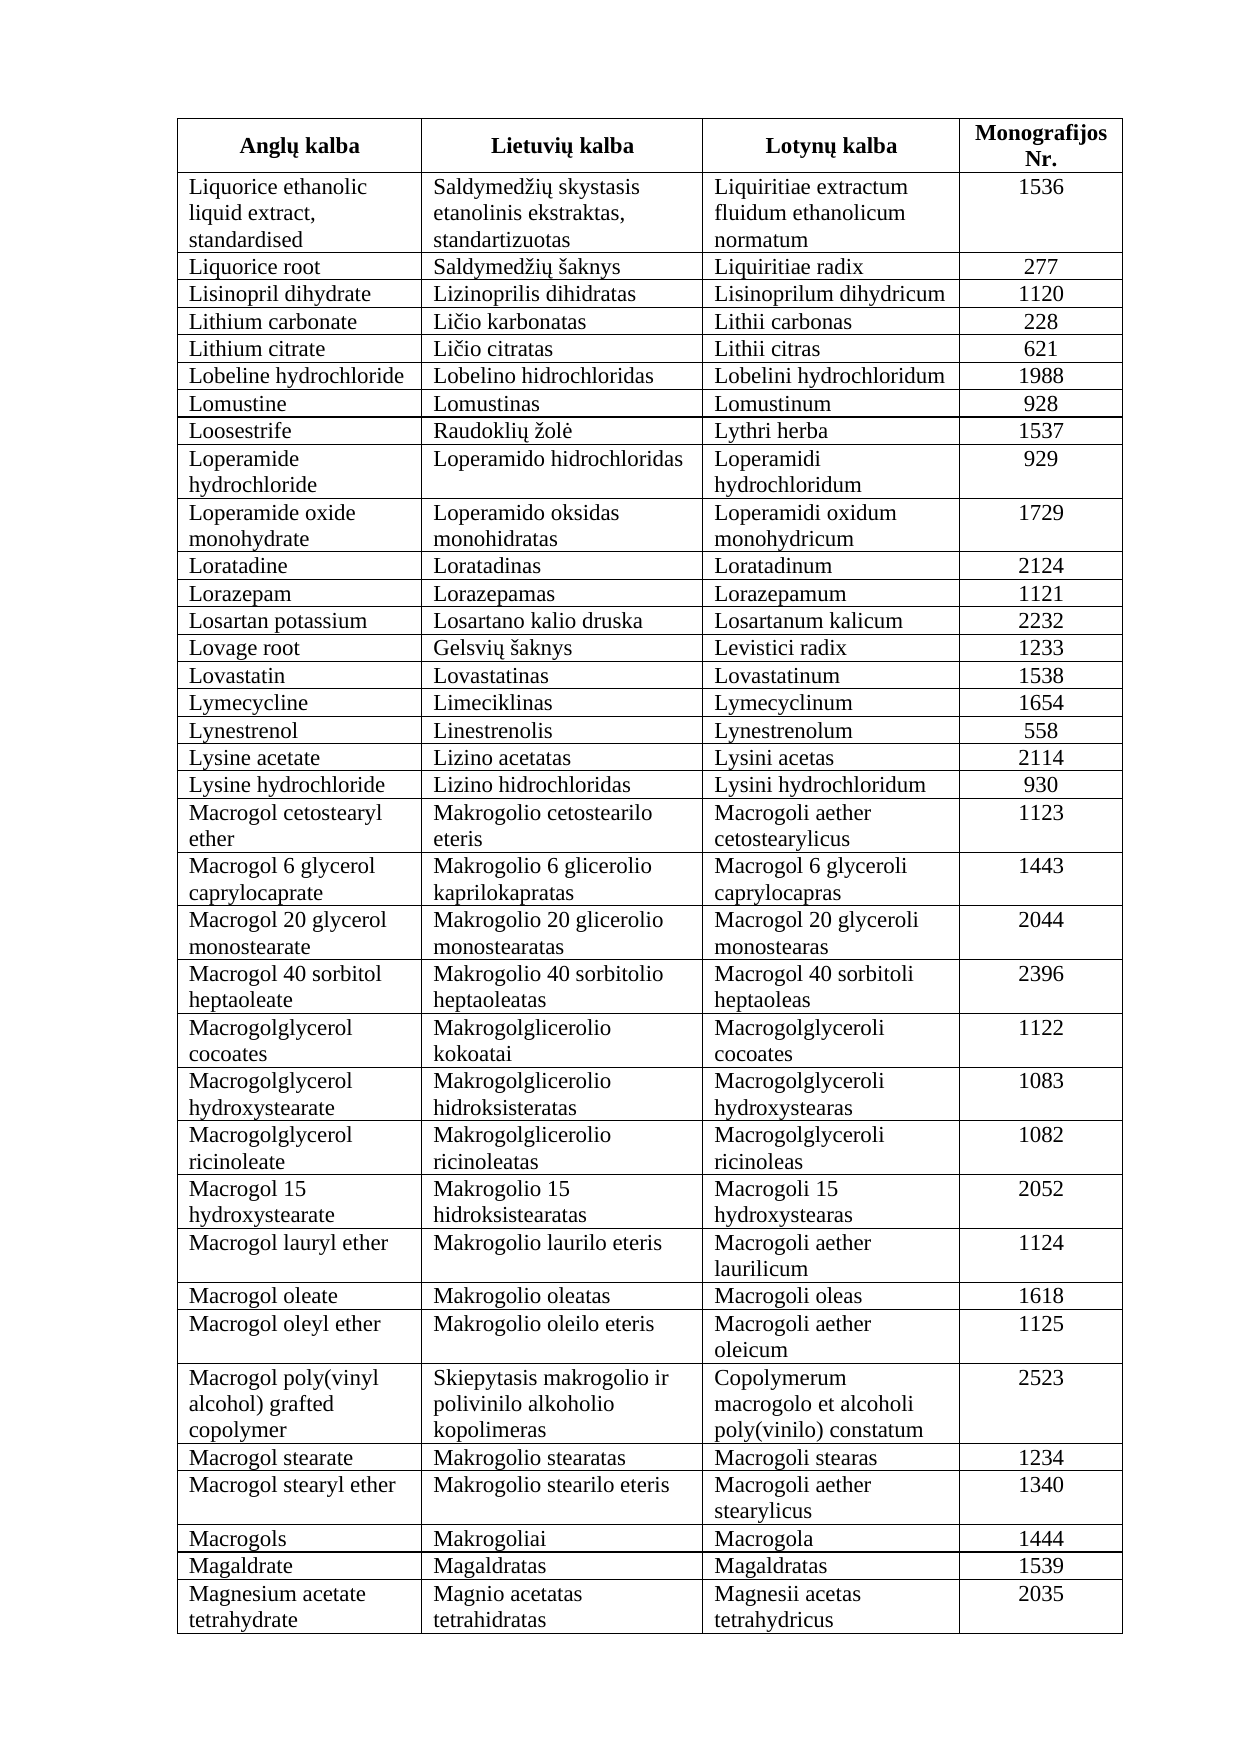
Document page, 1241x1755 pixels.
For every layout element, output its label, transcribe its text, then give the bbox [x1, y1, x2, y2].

table_cell 930 [960, 771, 1122, 798]
table_cell 1444 [960, 1525, 1122, 1551]
table_cell Makrogolglicerolio ricinoleatas [422, 1121, 702, 1174]
table_cell 2035 [960, 1580, 1122, 1632]
table_cell 2114 [960, 744, 1122, 770]
table_cell Makrogolio oleatas [422, 1283, 702, 1309]
table_cell Lithium citrate [178, 335, 421, 362]
table_header Lotynų kalba [703, 119, 959, 172]
table_cell Magaldratas [703, 1553, 959, 1579]
table_cell Makrogolio stearilo eteris [422, 1471, 702, 1524]
table_cell Losartanum kalicum [703, 607, 959, 633]
table_cell Makrogolio 15 hidroksistearatas [422, 1175, 702, 1228]
table_cell 1233 [960, 635, 1122, 661]
table_cell Loperamidi hydrochloridum [703, 445, 959, 497]
table_cell Lovage root [178, 635, 421, 661]
table_cell Macrogol oleate [178, 1283, 421, 1309]
table_cell Makrogolio cetostearilo eteris [422, 799, 702, 852]
table_cell 1124 [960, 1229, 1122, 1282]
table_cell Limeciklinas [422, 689, 702, 716]
table_cell Macrogoli aether stearylicus [703, 1471, 959, 1524]
table_cell Macrogol oleyl ether [178, 1310, 421, 1363]
table_cell Macrogoli aether cetostearylicus [703, 799, 959, 852]
table_cell Magnio acetatas tetrahidratas [422, 1580, 702, 1632]
table_cell 929 [960, 445, 1122, 497]
table_header Lietuvių kalba [422, 119, 702, 172]
table_cell Macrogolglycerol cocoates [178, 1014, 421, 1067]
table_cell Lizino acetatas [422, 744, 702, 770]
table_cell Macrogol 40 sorbitoli heptaoleas [703, 960, 959, 1013]
table_cell Macrogol 20 glycerol monostearate [178, 906, 421, 959]
table_cell Loperamidi oxidum monohydricum [703, 499, 959, 551]
table_cell Magnesii acetas tetrahydricus [703, 1580, 959, 1632]
table_cell 1729 [960, 499, 1122, 551]
table_cell Macrogolglyceroli ricinoleas [703, 1121, 959, 1174]
table_cell Macrogoli 15 hydroxystearas [703, 1175, 959, 1228]
table_cell Lovastatin [178, 662, 421, 688]
table_cell 621 [960, 335, 1122, 362]
table_cell Saldymedžių skystasis etanolinis ekstraktas, standartizuotas [422, 173, 702, 252]
table_cell Macrogolglycerol ricinoleate [178, 1121, 421, 1174]
table_cell Lobeline hydrochloride [178, 363, 421, 389]
table_cell Macrogol 15 hydroxystearate [178, 1175, 421, 1228]
table_cell Macrogol cetostearyl ether [178, 799, 421, 852]
table_cell Lythri herba [703, 418, 959, 444]
table_cell 1082 [960, 1121, 1122, 1174]
table_cell 2052 [960, 1175, 1122, 1228]
table_cell 1536 [960, 173, 1122, 252]
table_cell Macrogols [178, 1525, 421, 1551]
table_cell Makrogolglicerolio kokoatai [422, 1014, 702, 1067]
table_cell Lizino hidrochloridas [422, 771, 702, 798]
table_cell 1122 [960, 1014, 1122, 1067]
table_cell Macrogol 6 glycerol caprylocaprate [178, 853, 421, 905]
table_cell Lomustinum [703, 390, 959, 416]
table_cell Saldymedžių šaknys [422, 253, 702, 279]
table_cell Loratadinum [703, 552, 959, 579]
table_cell Lobelini hydrochloridum [703, 363, 959, 389]
table_cell 228 [960, 308, 1122, 334]
table_cell Raudoklių žolė [422, 418, 702, 444]
table_cell 1083 [960, 1068, 1122, 1120]
table_cell Lomustinas [422, 390, 702, 416]
table_cell Makrogoliai [422, 1525, 702, 1551]
table_cell 2044 [960, 906, 1122, 959]
table_cell Lithii carbonas [703, 308, 959, 334]
table_cell Lysine acetate [178, 744, 421, 770]
table_cell Losartan potassium [178, 607, 421, 633]
table_cell Makrogolio laurilo eteris [422, 1229, 702, 1282]
table_cell Loperamido hidrochloridas [422, 445, 702, 497]
table_cell Magaldratas [422, 1553, 702, 1579]
table_cell Liquiritiae extractum fluidum ethanolicum normatum [703, 173, 959, 252]
table_cell 1443 [960, 853, 1122, 905]
table_cell 1537 [960, 418, 1122, 444]
table_cell Lomustine [178, 390, 421, 416]
table_header Anglų kalba [178, 119, 421, 172]
table_cell 1125 [960, 1310, 1122, 1363]
table_cell Lynestrenol [178, 717, 421, 743]
table_cell Lymecyclinum [703, 689, 959, 716]
table_cell Macrogoli aether oleicum [703, 1310, 959, 1363]
table_cell 2396 [960, 960, 1122, 1013]
table_cell 2124 [960, 552, 1122, 579]
table_cell Skiepytasis makrogolio ir polivinilo alkoholio kopolimeras [422, 1364, 702, 1443]
table_cell Macrogolglyceroli hydroxystearas [703, 1068, 959, 1120]
table_cell Magaldrate [178, 1553, 421, 1579]
table_cell Loosestrife [178, 418, 421, 444]
table_cell 1618 [960, 1283, 1122, 1309]
table_cell Lisinoprilum dihydricum [703, 280, 959, 307]
table_cell 1988 [960, 363, 1122, 389]
table_cell Macrogol 40 sorbitol heptaoleate [178, 960, 421, 1013]
table_cell Gelsvių šaknys [422, 635, 702, 661]
table_cell Makrogolio 20 glicerolio monostearatas [422, 906, 702, 959]
table_cell Levistici radix [703, 635, 959, 661]
table_cell Lithii citras [703, 335, 959, 362]
table_cell Lysini hydrochloridum [703, 771, 959, 798]
table_header Monografijos Nr. [960, 119, 1122, 172]
table_cell Loperamide hydrochloride [178, 445, 421, 497]
table_cell 1123 [960, 799, 1122, 852]
table_cell Linestrenolis [422, 717, 702, 743]
table_cell Lysini acetas [703, 744, 959, 770]
table_cell Loperamide oxide monohydrate [178, 499, 421, 551]
table_cell Macrogoli aether laurilicum [703, 1229, 959, 1282]
table_cell 928 [960, 390, 1122, 416]
table_cell Liquorice root [178, 253, 421, 279]
table_cell Makrogolio 6 glicerolio kaprilokapratas [422, 853, 702, 905]
table_cell Macrogol stearyl ether [178, 1471, 421, 1524]
table_cell Liquorice ethanolic liquid extract, standardised [178, 173, 421, 252]
table_cell Makrogolglicerolio hidroksisteratas [422, 1068, 702, 1120]
table_cell 1539 [960, 1553, 1122, 1579]
table_cell Macrogol 20 glyceroli monostearas [703, 906, 959, 959]
table_cell Loratadinas [422, 552, 702, 579]
table_cell Liquiritiae radix [703, 253, 959, 279]
table_cell 1234 [960, 1444, 1122, 1470]
table_cell 1120 [960, 280, 1122, 307]
table_cell 2232 [960, 607, 1122, 633]
table_cell Lysine hydrochloride [178, 771, 421, 798]
table_cell Loratadine [178, 552, 421, 579]
table_cell Macrogol 6 glyceroli caprylocapras [703, 853, 959, 905]
table_cell Lymecycline [178, 689, 421, 716]
table_cell Makrogolio oleilo eteris [422, 1310, 702, 1363]
table_cell 558 [960, 717, 1122, 743]
table_cell 1538 [960, 662, 1122, 688]
table_cell Losartano kalio druska [422, 607, 702, 633]
table_cell 1121 [960, 580, 1122, 606]
table_cell 1340 [960, 1471, 1122, 1524]
table_cell Ličio karbonatas [422, 308, 702, 334]
table_cell Magnesium acetate tetrahydrate [178, 1580, 421, 1632]
table_cell Lithium carbonate [178, 308, 421, 334]
table_cell Lynestrenolum [703, 717, 959, 743]
table_cell Lorazepamum [703, 580, 959, 606]
table_cell Lisinopril dihydrate [178, 280, 421, 307]
table_cell Loperamido oksidas monohidratas [422, 499, 702, 551]
table_cell Makrogolio stearatas [422, 1444, 702, 1470]
table_cell Lovastatinas [422, 662, 702, 688]
table_cell 1654 [960, 689, 1122, 716]
table_cell Macrogolglyceroli cocoates [703, 1014, 959, 1067]
table_cell Ličio citratas [422, 335, 702, 362]
table_cell Copolymerum macrogolo et alcoholi poly(vinilo) constatum [703, 1364, 959, 1443]
table_cell Macrogoli stearas [703, 1444, 959, 1470]
table_cell Lizinoprilis dihidratas [422, 280, 702, 307]
table_cell Macrogola [703, 1525, 959, 1551]
table_cell Lobelino hidrochloridas [422, 363, 702, 389]
table_cell Macrogol stearate [178, 1444, 421, 1470]
table_cell Macrogolglycerol hydroxystearate [178, 1068, 421, 1120]
table_cell 2523 [960, 1364, 1122, 1443]
table_cell Macrogol lauryl ether [178, 1229, 421, 1282]
table_cell Lorazepamas [422, 580, 702, 606]
table_cell Lovastatinum [703, 662, 959, 688]
table_cell Macrogoli oleas [703, 1283, 959, 1309]
table_cell Lorazepam [178, 580, 421, 606]
table_cell Macrogol poly(vinyl alcohol) grafted copolymer [178, 1364, 421, 1443]
table_cell 277 [960, 253, 1122, 279]
table_cell Makrogolio 40 sorbitolio heptaoleatas [422, 960, 702, 1013]
